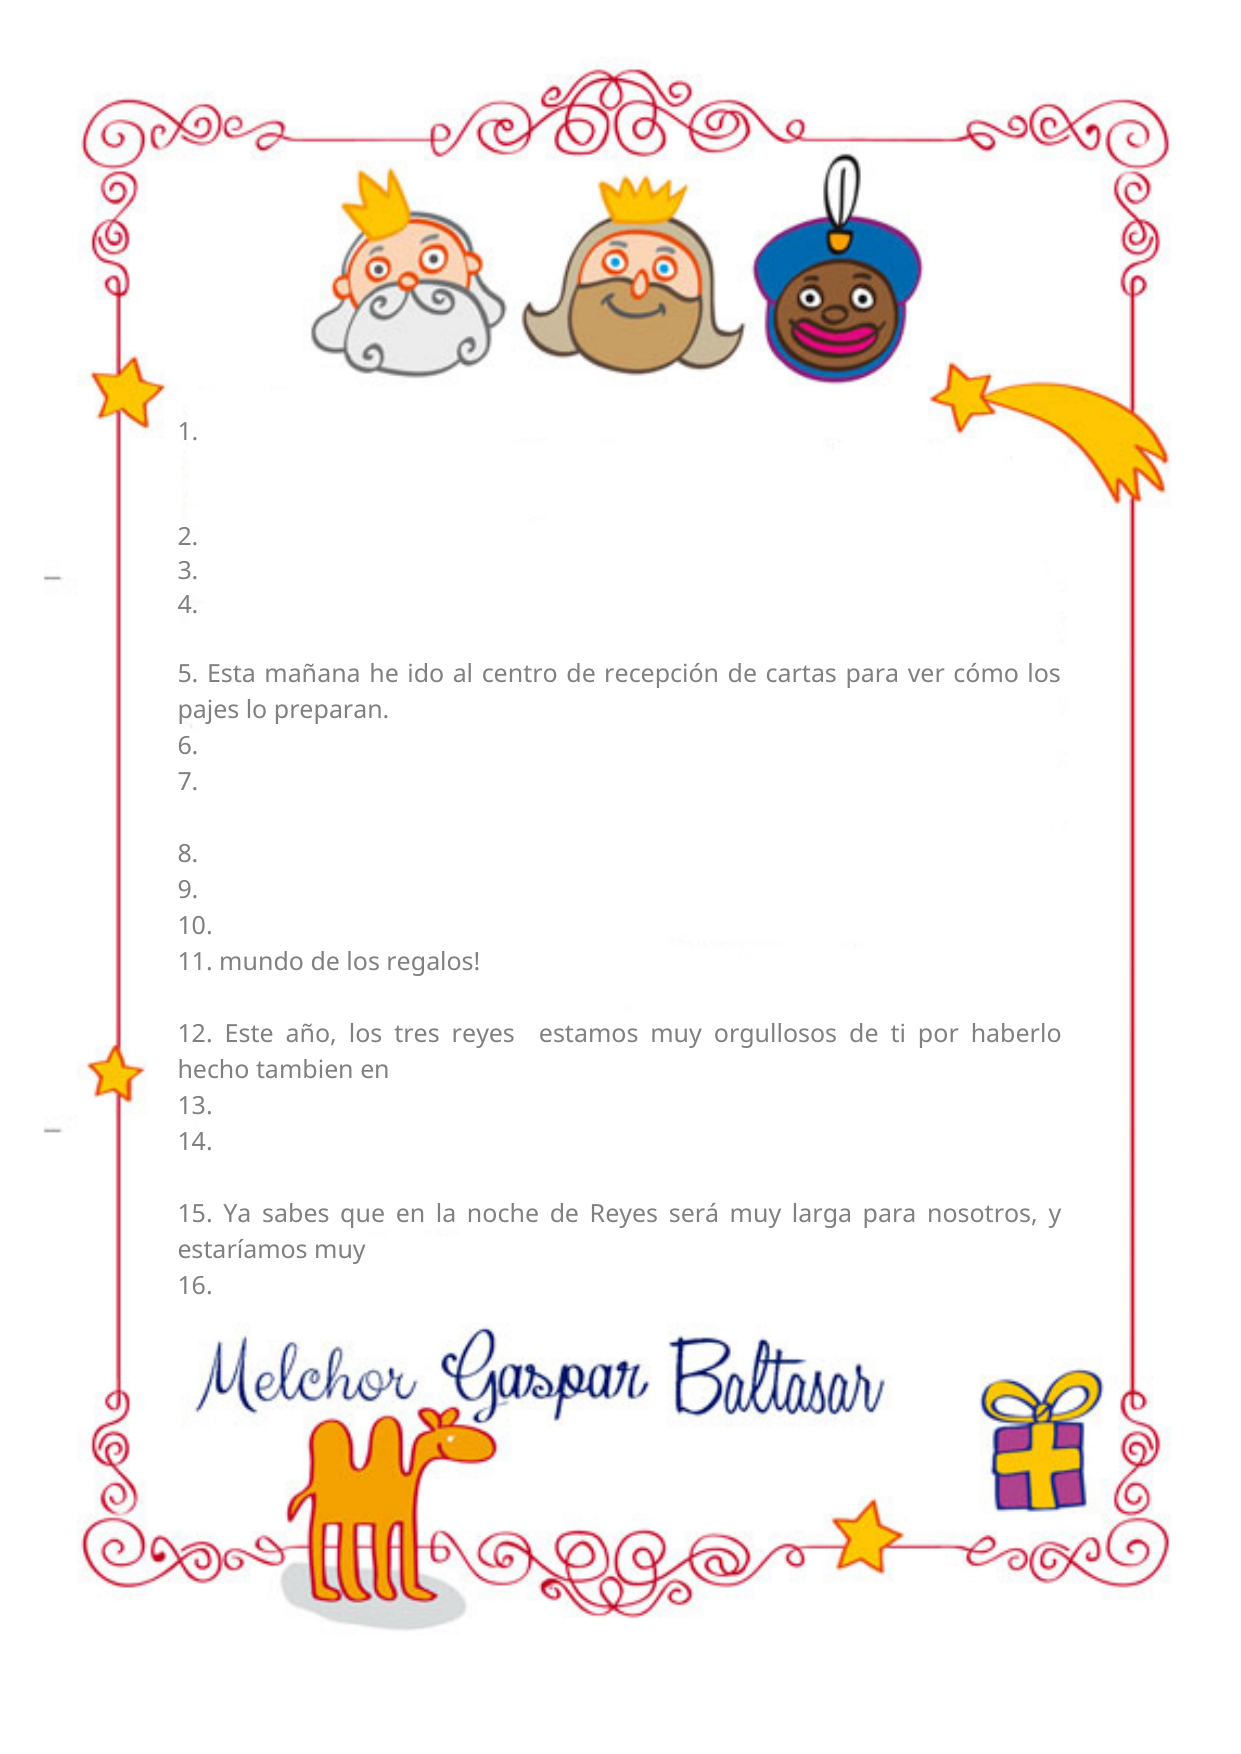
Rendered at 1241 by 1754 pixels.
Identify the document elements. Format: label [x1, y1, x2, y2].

picture [43, 40, 1193, 1666]
